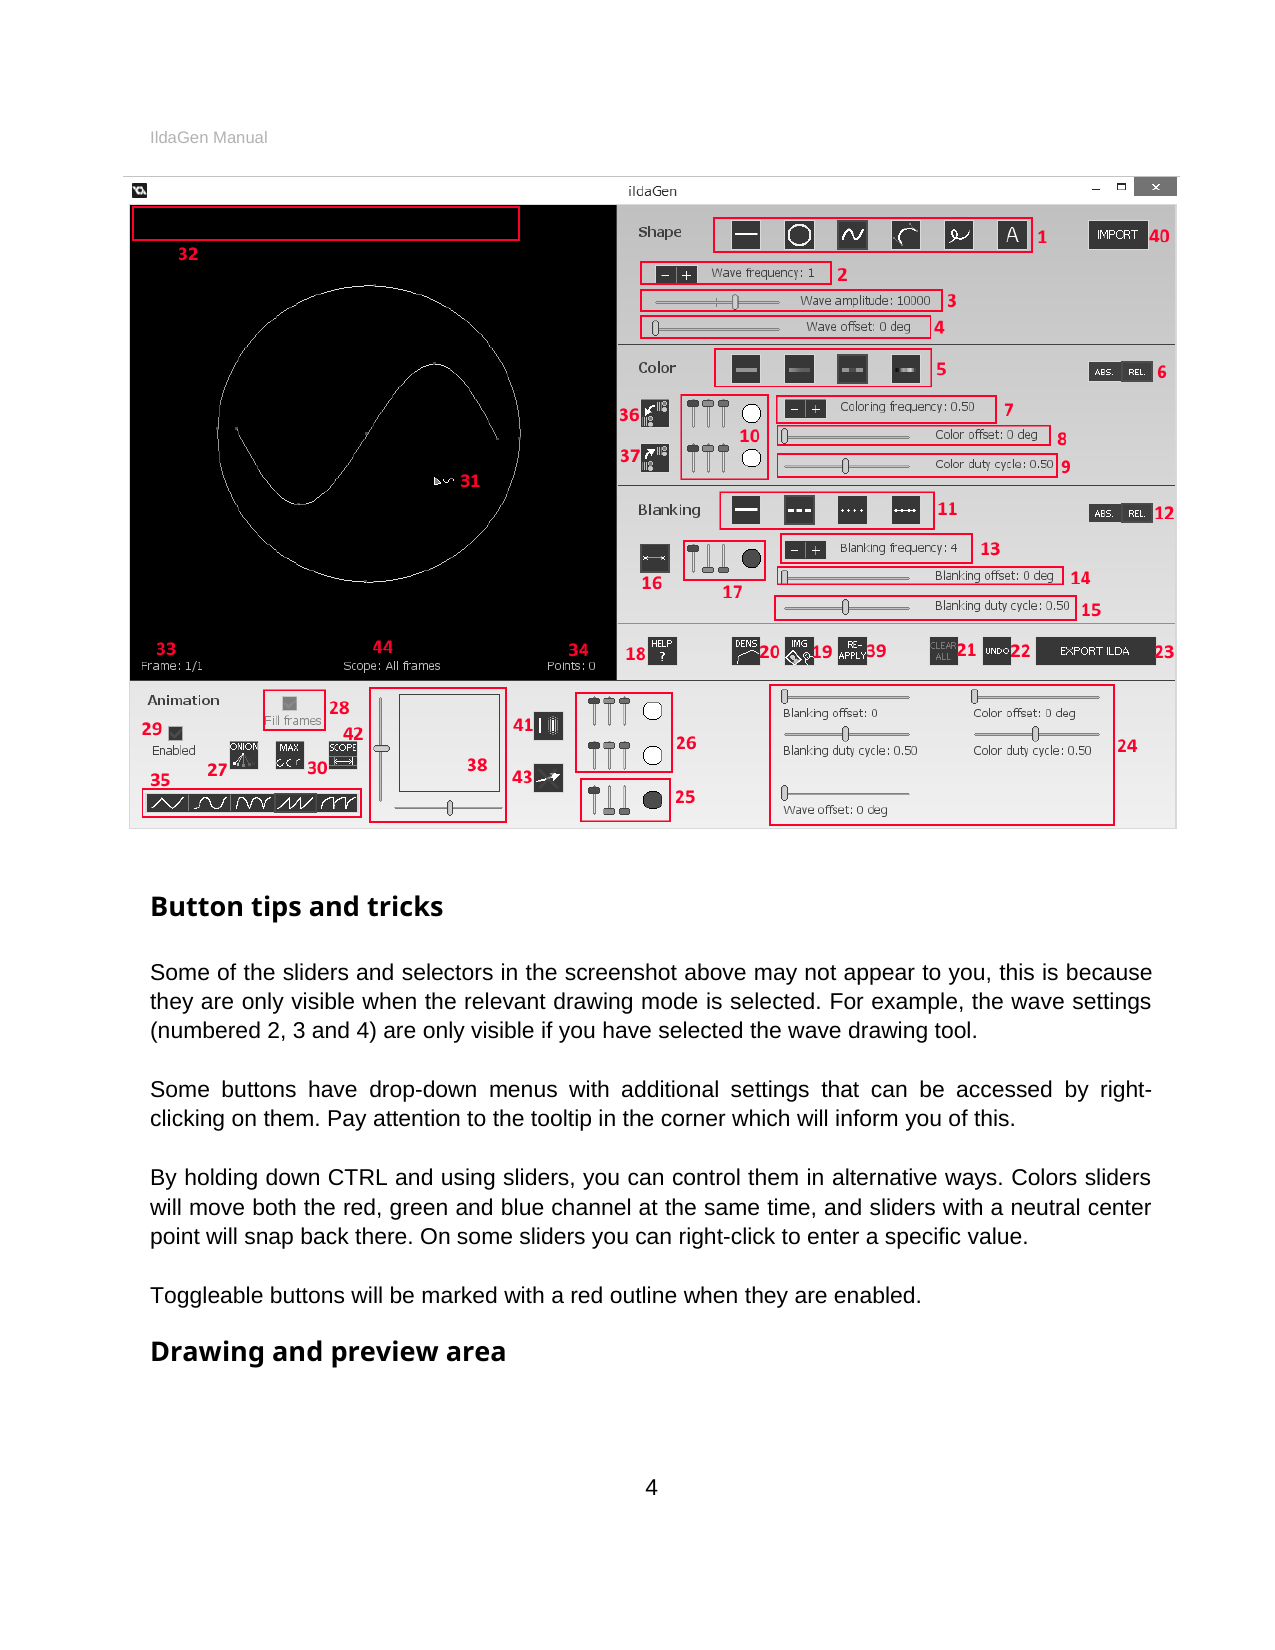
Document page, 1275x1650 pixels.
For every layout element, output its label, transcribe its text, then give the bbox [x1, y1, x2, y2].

text Some of the sliders and selectors in the screenshot above may not appear to you, this is because they are only visible when the relevant drawing mode is selected. For example, the wave settings (numbered 2, 3 and 4) are only visible if you have selected the wave drawing tool. [150, 959, 1153, 1043]
picture [123, 176, 1180, 834]
text Some buttons have drop-down menus with additional settings that can be accessed by right-clicking on them. Pay attention to the tooltip in the corner which will inform you of this. [150, 1077, 1153, 1132]
subtitle Button tips and tricks [150, 887, 1153, 924]
subtitle Drawing and preview area [150, 1332, 1153, 1369]
text By holding down CTRL and using sliders, you can control them in alternative ways. Colors sliders will move both the red, green and blue channel at the same time, and sliders with a neutral center point will snap back there. On some sliders you can right-click to enter a specific value. [150, 1165, 1153, 1249]
text Toggleable buttons will be marked with a red outline when they are enabled. [150, 1282, 1153, 1308]
